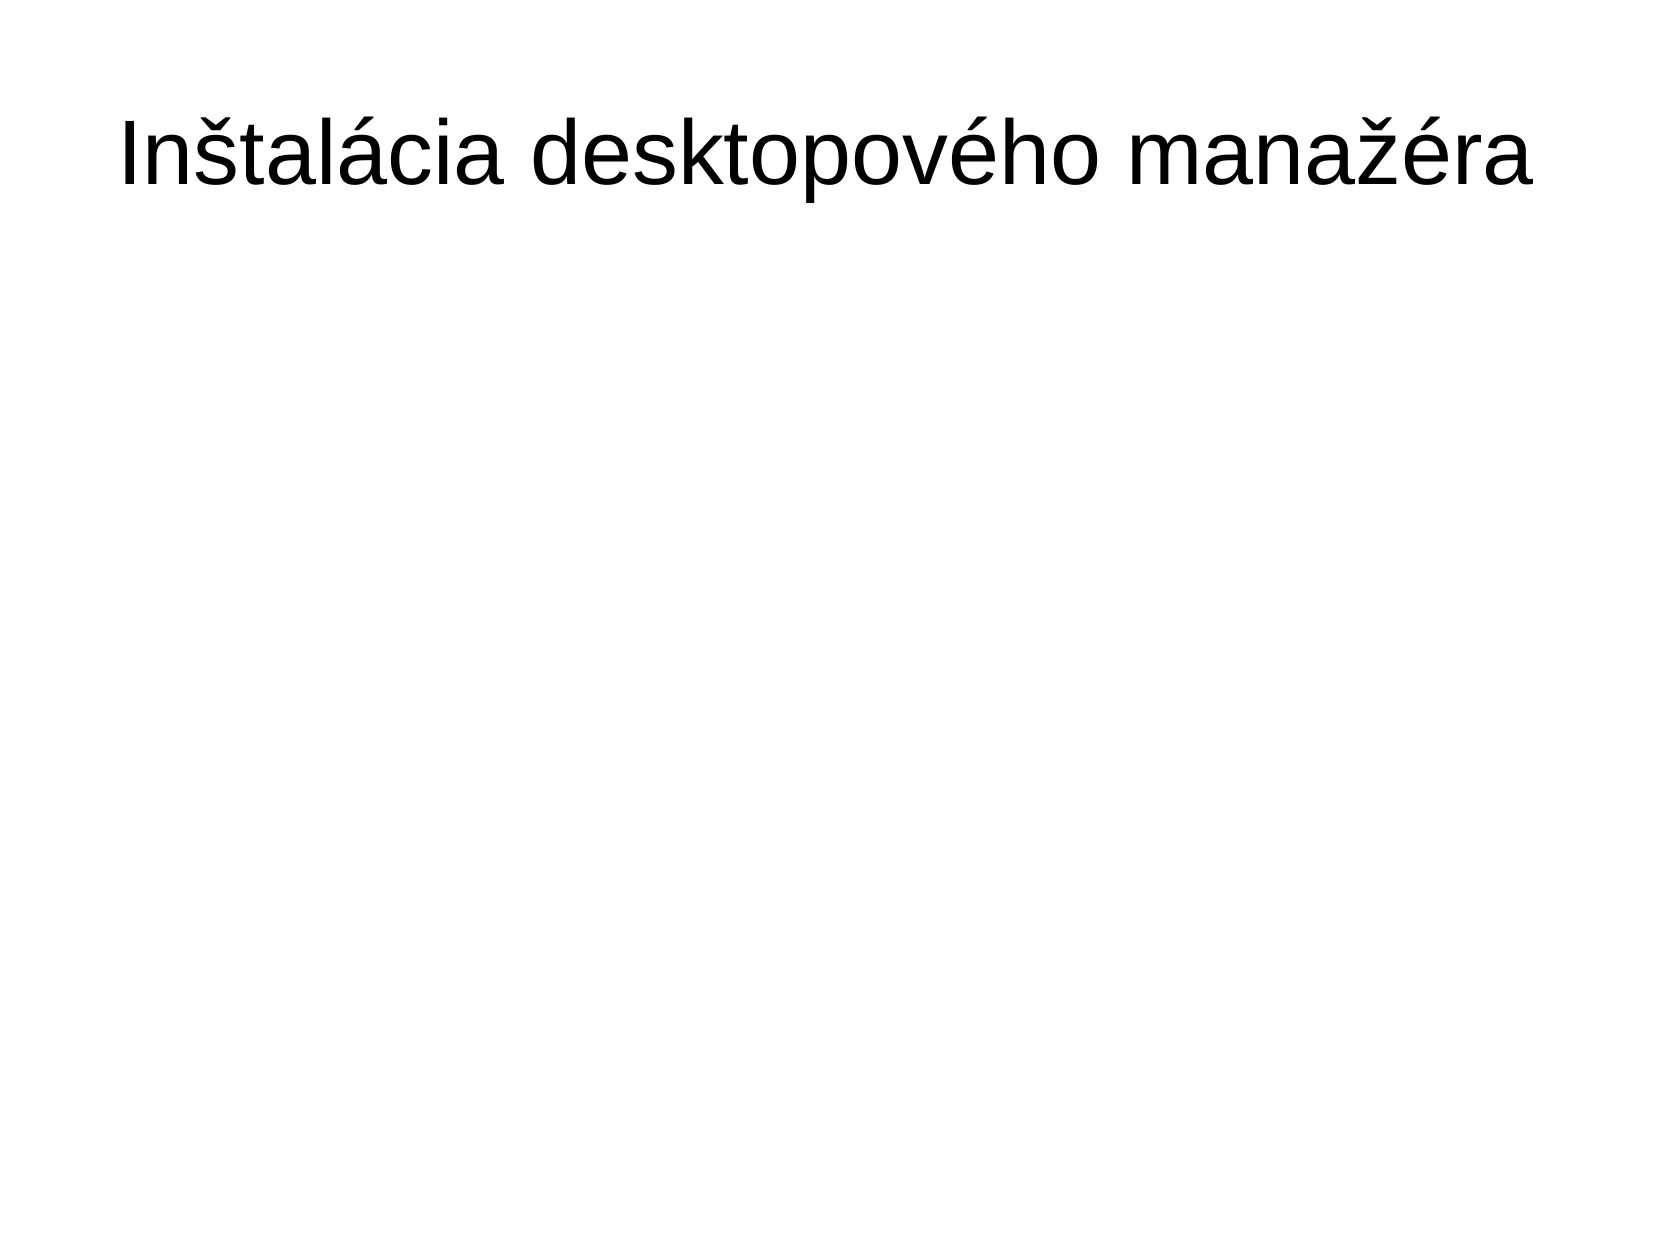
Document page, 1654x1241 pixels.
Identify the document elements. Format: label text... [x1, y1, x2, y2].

title Inštalácia desktopového manažéra [82, 49, 1571, 257]
